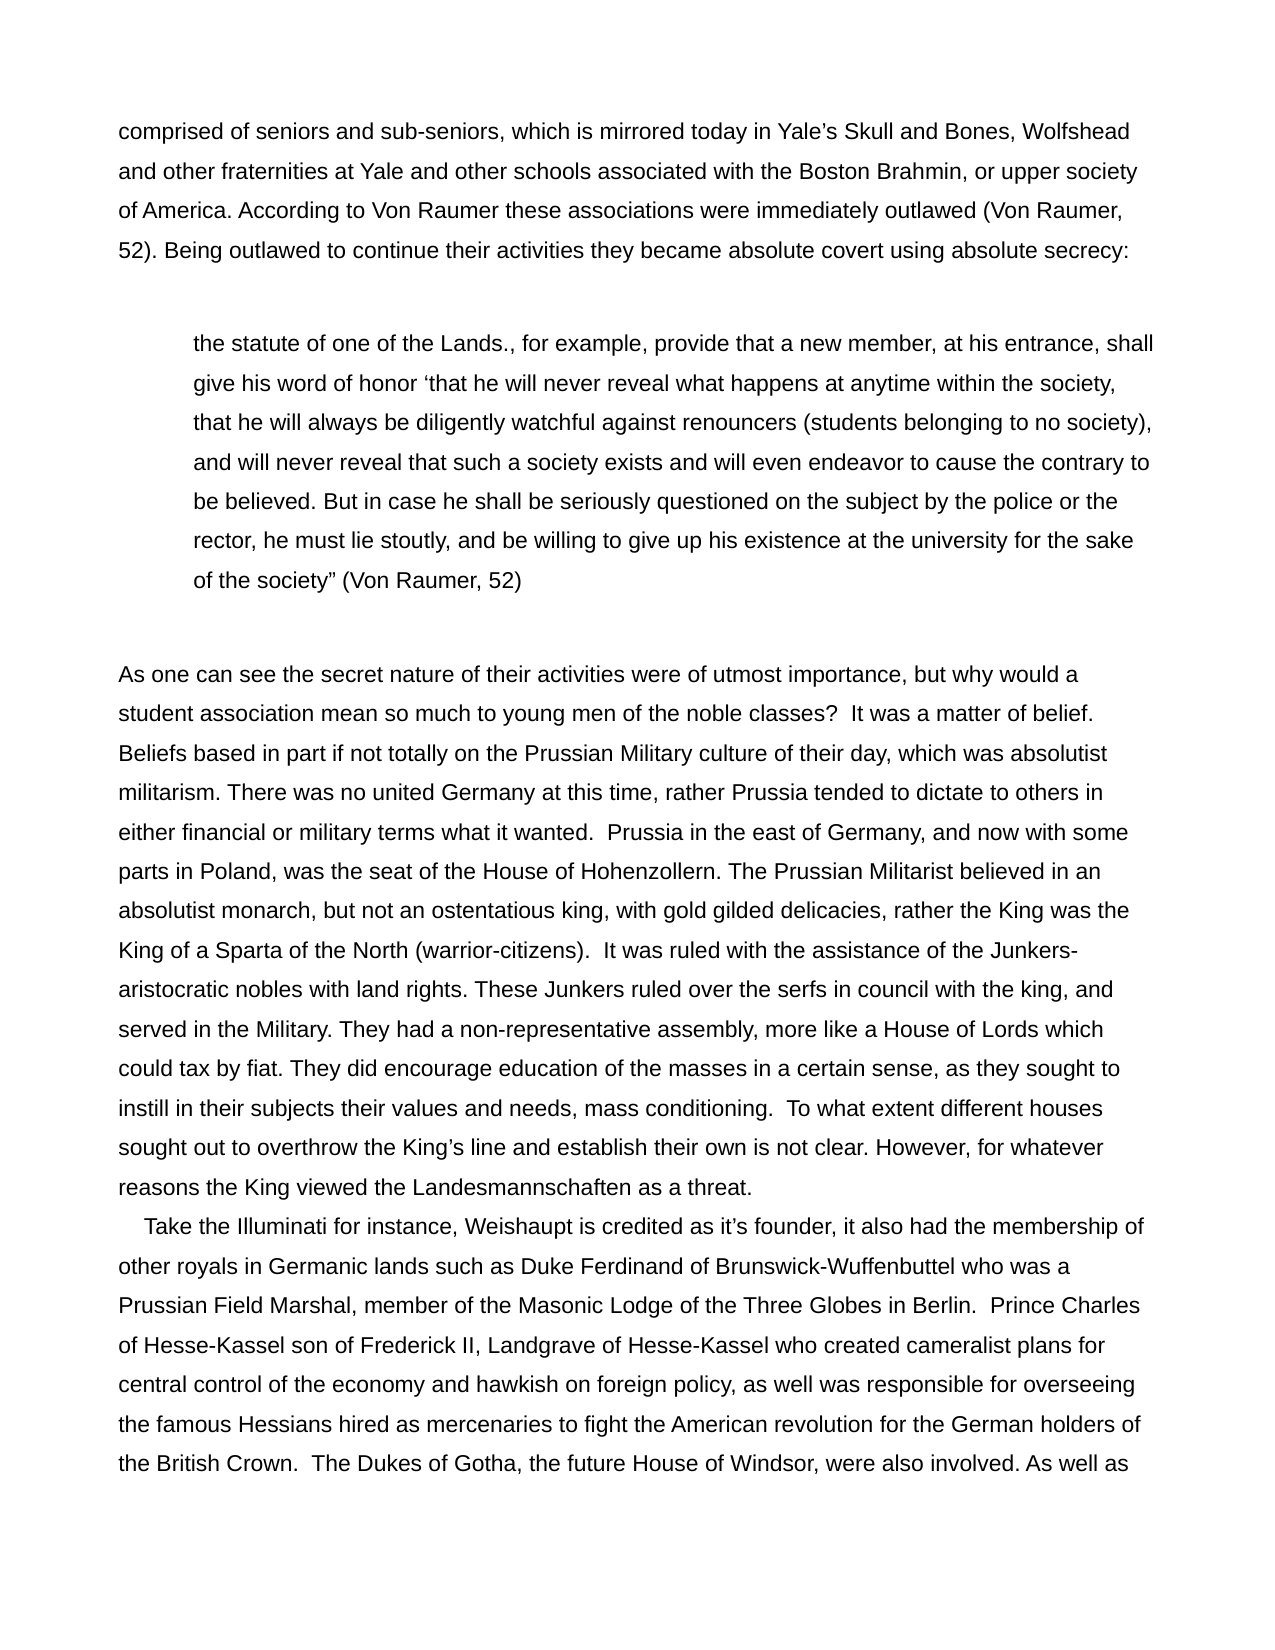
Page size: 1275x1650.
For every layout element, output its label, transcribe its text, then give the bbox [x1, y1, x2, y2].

text As one can see the secret nature of their activities were of utmost importance, but why would a student association mean so much to young men of the noble classes? It was a matter of belief. Beliefs based in part if not totally on the Prussian Military culture of their day, which was absolutist militarism. There was no united Germany at this time, rather Prussia tended to dictate to others in either financial or military terms what it wanted. Prussia in the east of Germany, and now with some parts in Poland, was the seat of the House of Hohenzollern. The Prussian Militarist believed in an absolutist monarch, but not an ostentatious king, with gold gilded delicacies, rather the King was the King of a Sparta of the North (warrior-citizens). It was ruled with the assistance of the Junkers- aristocratic nobles with land rights. These Junkers ruled over the serfs in council with the king, and served in the Military. They had a non-representative assembly, more like a House of Lords which could tax by fiat. They did encourage education of the masses in a certain sense, as they sought to instill in their subjects their values and needs, mass conditioning. To what extent different houses sought out to overthrow the King’s line and establish their own is not clear. However, for whatever reasons the King viewed the Landesmannschaften as a threat. [118, 661, 1157, 1200]
text the statute of one of the Lands., for example, provide that a new member, at his entrance, shall give his word of honor ‘that he will never reveal what happens at anytime within the society, that he will always be diligently watchful against renouncers (students belonging to no society), and will never reveal that such a society exists and will even endeavor to cause the contrary to be believed. But in case he shall be seriously questioned on the subject by the police or the rector, he must lie stoutly, and be willing to give up his existence at the university for the sake of the society” (Von Raumer, 52) [193, 330, 1157, 593]
text comprised of seniors and sub-seniors, which is mirrored today in Yale’s Skull and Bones, Wolfshead and other fraternities at Yale and other schools associated with the Boston Brahmin, or upper society of America. According to Von Raumer these associations were immediately outlawed (Von Raumer, 52). Being outlawed to continue their activities they became absolute covert using absolute secrecy: [118, 118, 1157, 263]
text Take the Illuminati for instance, Weishaupt is credited as it’s founder, it also had the membership of other royals in Germanic lands such as Duke Ferdinand of Brunswick-Wuffenbuttel who was a Prussian Field Marshal, member of the Masonic Lodge of the Three Globes in Berlin. Prince Charles of Hesse-Kassel son of Frederick II, Landgrave of Hesse-Kassel who created cameralist plans for central control of the economy and hawkish on foreign policy, as well was responsible for overseeing the famous Hessians hired as mercenaries to fight the American revolution for the German holders of the British Crown. The Dukes of Gotha, the future House of Windsor, were also involved. As well as [118, 1213, 1157, 1476]
